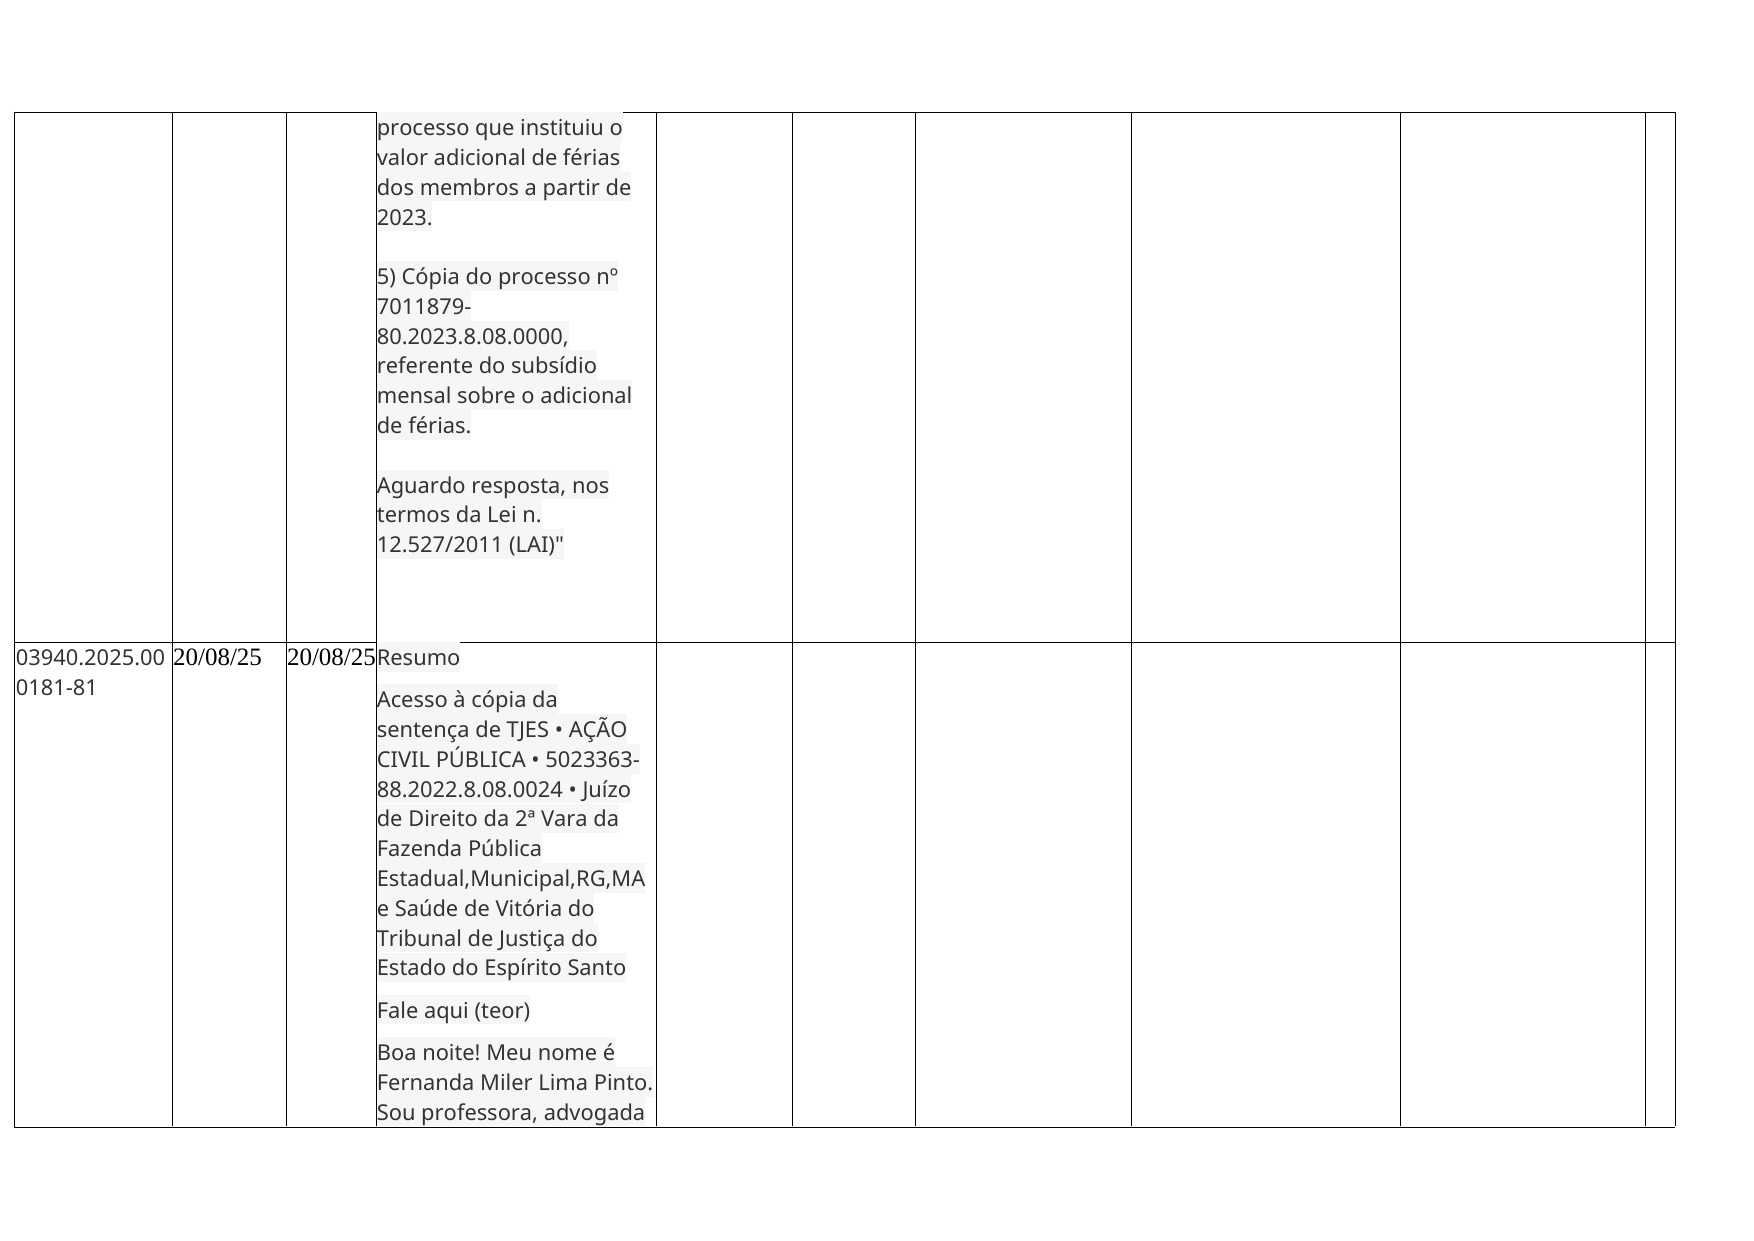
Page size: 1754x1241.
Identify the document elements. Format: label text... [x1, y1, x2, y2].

table_cell [793, 643, 915, 1126]
table_cell processo que instituiu o valor adicional de férias dos membros a partir de 2023. 5) Cópia do processo nº 7011879-80.2023.8.08.0000, referente do subsídio mensal sobre o adicional de férias. Aguardo resposta, nos termos da Lei n. 12.527/2011 (LAI)" [377, 113, 656, 641]
table_cell [1676, 112, 1745, 641]
table_cell [657, 113, 792, 641]
table_cell [1401, 643, 1645, 1126]
table_cell 20/08/25 [287, 643, 376, 1126]
table_cell [1132, 113, 1400, 641]
table_cell Resumo Acesso à cópia da sentença de TJES • AÇÃO CIVIL PÚBLICA • 5023363-88.2022.8.08.0024 • Juízo de Direito da 2ª Vara da Fazenda Pública Estadual,Municipal,RG,MA e Saúde de Vitória do Tribunal de Justiça do Estado do Espírito Santo Fale aqui (teor) Boa noite! Meu nome é Fernanda Miler Lima Pinto. Sou professora, advogada [377, 643, 656, 1126]
table_cell [916, 643, 1131, 1126]
table_cell [916, 113, 1131, 641]
table_cell [657, 643, 792, 1126]
table_cell [1401, 113, 1645, 641]
table_cell [1646, 643, 1675, 1126]
table_cell 03940.2025.000181-81 [15, 643, 172, 1126]
table_cell [15, 113, 172, 641]
table_cell 20/08/25 [173, 643, 286, 1126]
table_cell [1676, 641, 1745, 1126]
table_cell [173, 113, 286, 641]
table_cell [1132, 643, 1400, 1126]
table_cell [793, 113, 915, 641]
table_cell [287, 113, 376, 641]
table_cell [1646, 113, 1675, 641]
